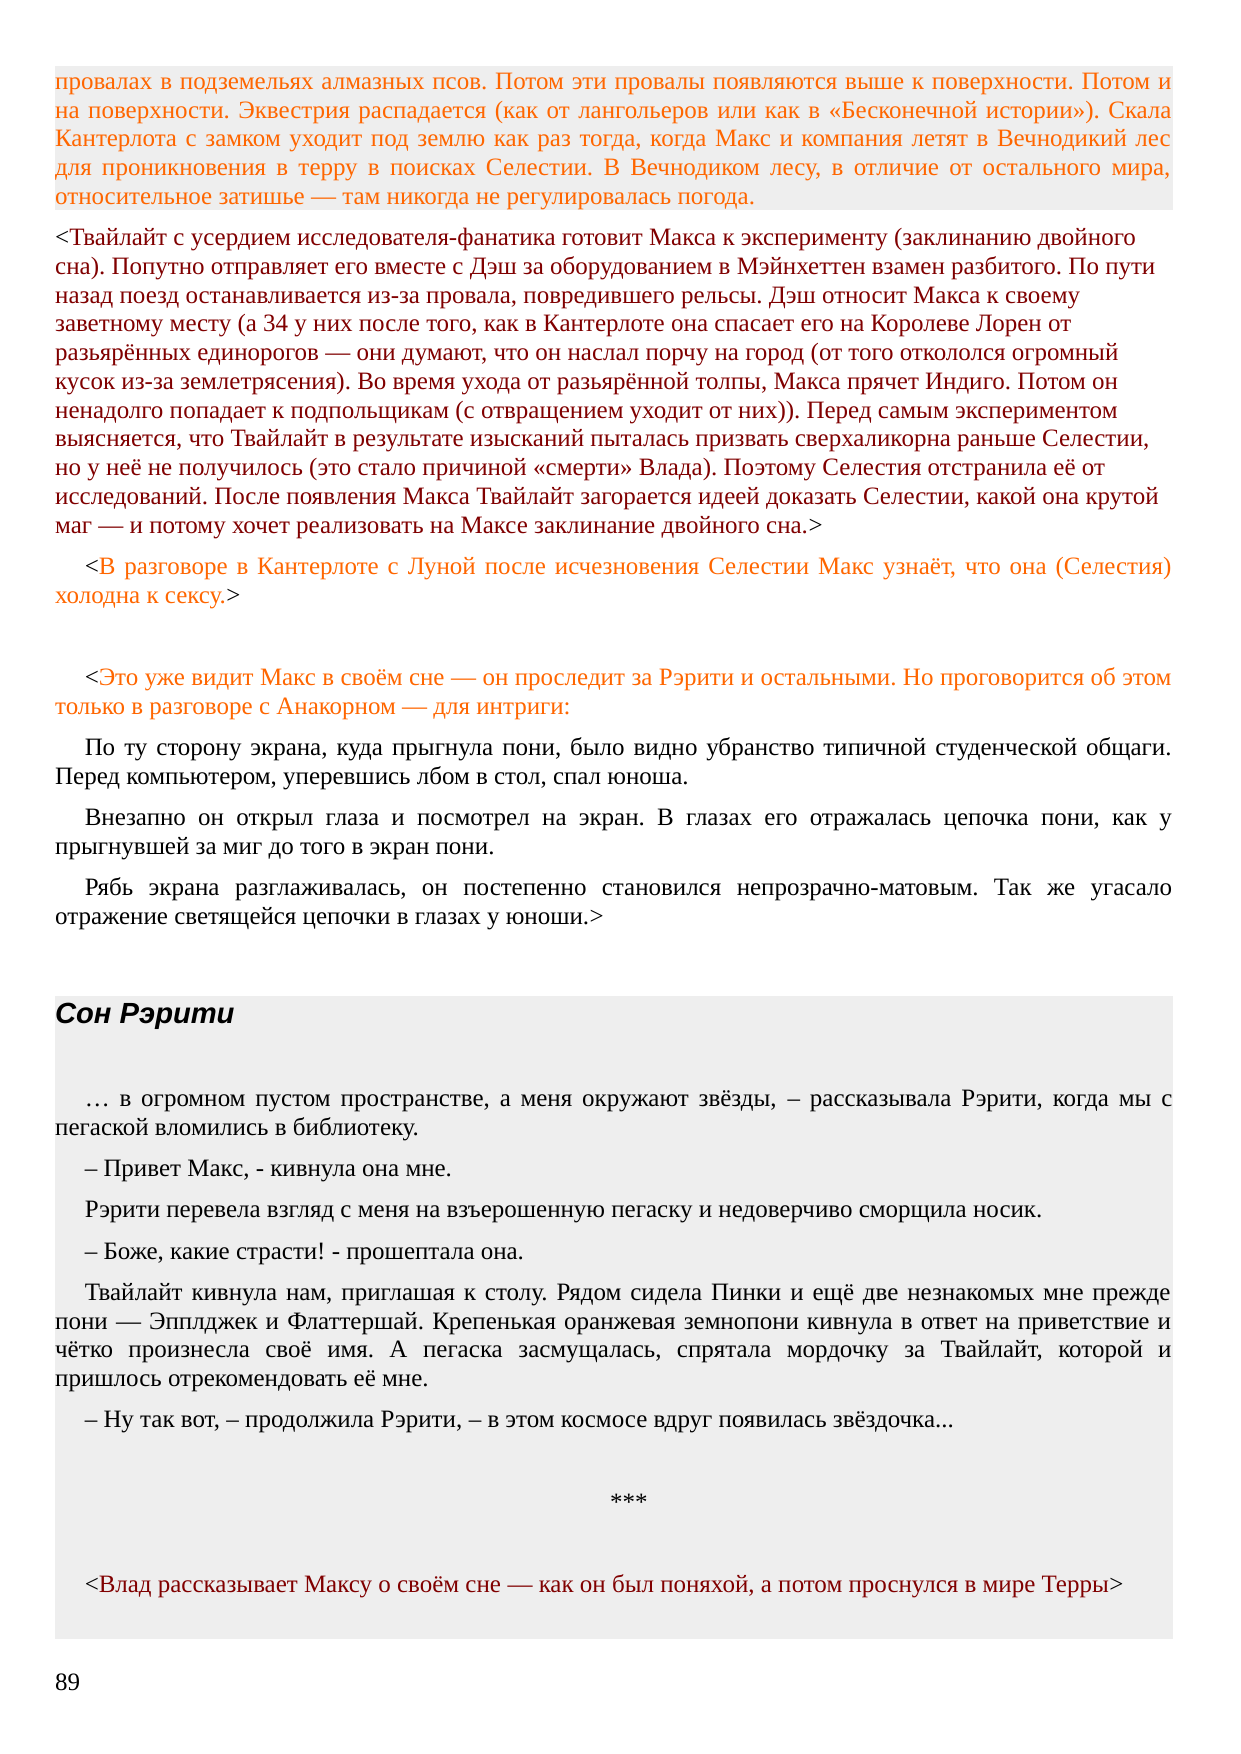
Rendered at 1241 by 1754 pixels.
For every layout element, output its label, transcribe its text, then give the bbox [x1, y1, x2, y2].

text <В разговоре в Кантерлоте с Луной после исчезновения Селестии Макс узнаёт, что она (Селестия) холодна к сексу.> [55, 551, 1173, 608]
text – Боже, какие страсти! - прошептала она. [55, 1236, 1173, 1264]
text – Привет Макс, - кивнула она мне. [55, 1153, 1173, 1182]
text <Влад рассказывает Максу о своём сне — как он был поняхой, а потом проснулся в мире Терры> [55, 1569, 1173, 1598]
text По ту сторону экрана, куда прыгнула пони, было видно убранство типичной студенческой общаги. Перед компьютером, уперевшись лбом в стол, спал юноша. [55, 732, 1173, 790]
text <Это уже видит Макс в своём сне — он проследит за Рэрити и остальными. Но проговорится об этом только в разговоре с Анакорном — для интриги: [55, 662, 1173, 720]
text *** [55, 1487, 1173, 1516]
text Рэрити перевела взгляд с меня на взъерошенную пегаску и недоверчиво сморщила носик. [55, 1194, 1173, 1223]
text Рябь экрана разглаживалась, он постепенно становился непрозрачно-матовым. Так же угасало отражение светящейся цепочки в глазах у юноши.> [55, 872, 1173, 930]
text Твайлайт кивнула нам, приглашая к столу. Рядом сидела Пинки и ещё две незнакомых мне прежде пони — Эпплджек и Флаттершай. Крепенькая оранжевая земнопони кивнула в ответ на приветствие и чётко произнесла своё имя. А пегаска засмущалась, спрятала мордочку за Твайлайт, которой и пришлось отрекомендовать её мне. [55, 1277, 1173, 1392]
subtitle Сон Рэрити [55, 996, 1173, 1029]
text – Ну так вот, – продолжила Рэрити, – в этом космосе вдруг появилась звёздочка... [55, 1404, 1173, 1433]
text Внезапно он открыл глаза и посмотрел на экран. В глазах его отражалась цепочка пони, как у прыгнувшей за миг до того в экран пони. [55, 802, 1173, 860]
text провалах в подземельях алмазных псов. Потом эти провалы появляются выше к поверхности. Потом и на поверхности. Эквестрия распадается (как от лангольеров или как в «Бесконечной истории»). Скала Кантерлота с замком уходит под землю как раз тогда, когда Макс и компания летят в Вечнодикий лес для проникновения в терру в поисках Селестии. В Вечнодиком лесу, в отличие от остального мира, относительное затишье — там никогда не регулировалась погода. [55, 66, 1173, 210]
text … в огромном пустом пространстве, а меня окружают звёзды, – рассказывала Рэрити, когда мы с пегаской вломились в библиотеку. [55, 1083, 1173, 1141]
text <Твайлайт с усердием исследователя-фанатика готовит Макса к эксперименту (заклинанию двойного сна). Попутно отправляет его вместе с Дэш за оборудованием в Мэйнхеттен взамен разбитого. По пути назад поезд останавливается из-за провала, повредившего рельсы. Дэш относит Макса к своему заветному месту (а 34 у них после того, как в Кантерлоте она спасает его на Королеве Лорен от разьярённых единорогов — они думают, что он наслал порчу на город (от того откололся огромный кусок из-за землетрясения). Во время ухода от разьярённой толпы, Макса прячет Индиго. Потом он ненадолго попадает к подпольщикам (с отвращением уходит от них)). Перед самым экспериментом выясняется, что Твайлайт в результате изысканий пыталась призвать сверхаликорна раньше Селестии, но у неё не получилось (это стало причиной «смерти» Влада). Поэтому Селестия отстранила её от исследований. После появления Макса Твайлайт загорается идеей доказать Селестии, какой она крутой маг — и потому хочет реализовать на Максе заклинание двойного сна.> [55, 222, 1173, 538]
